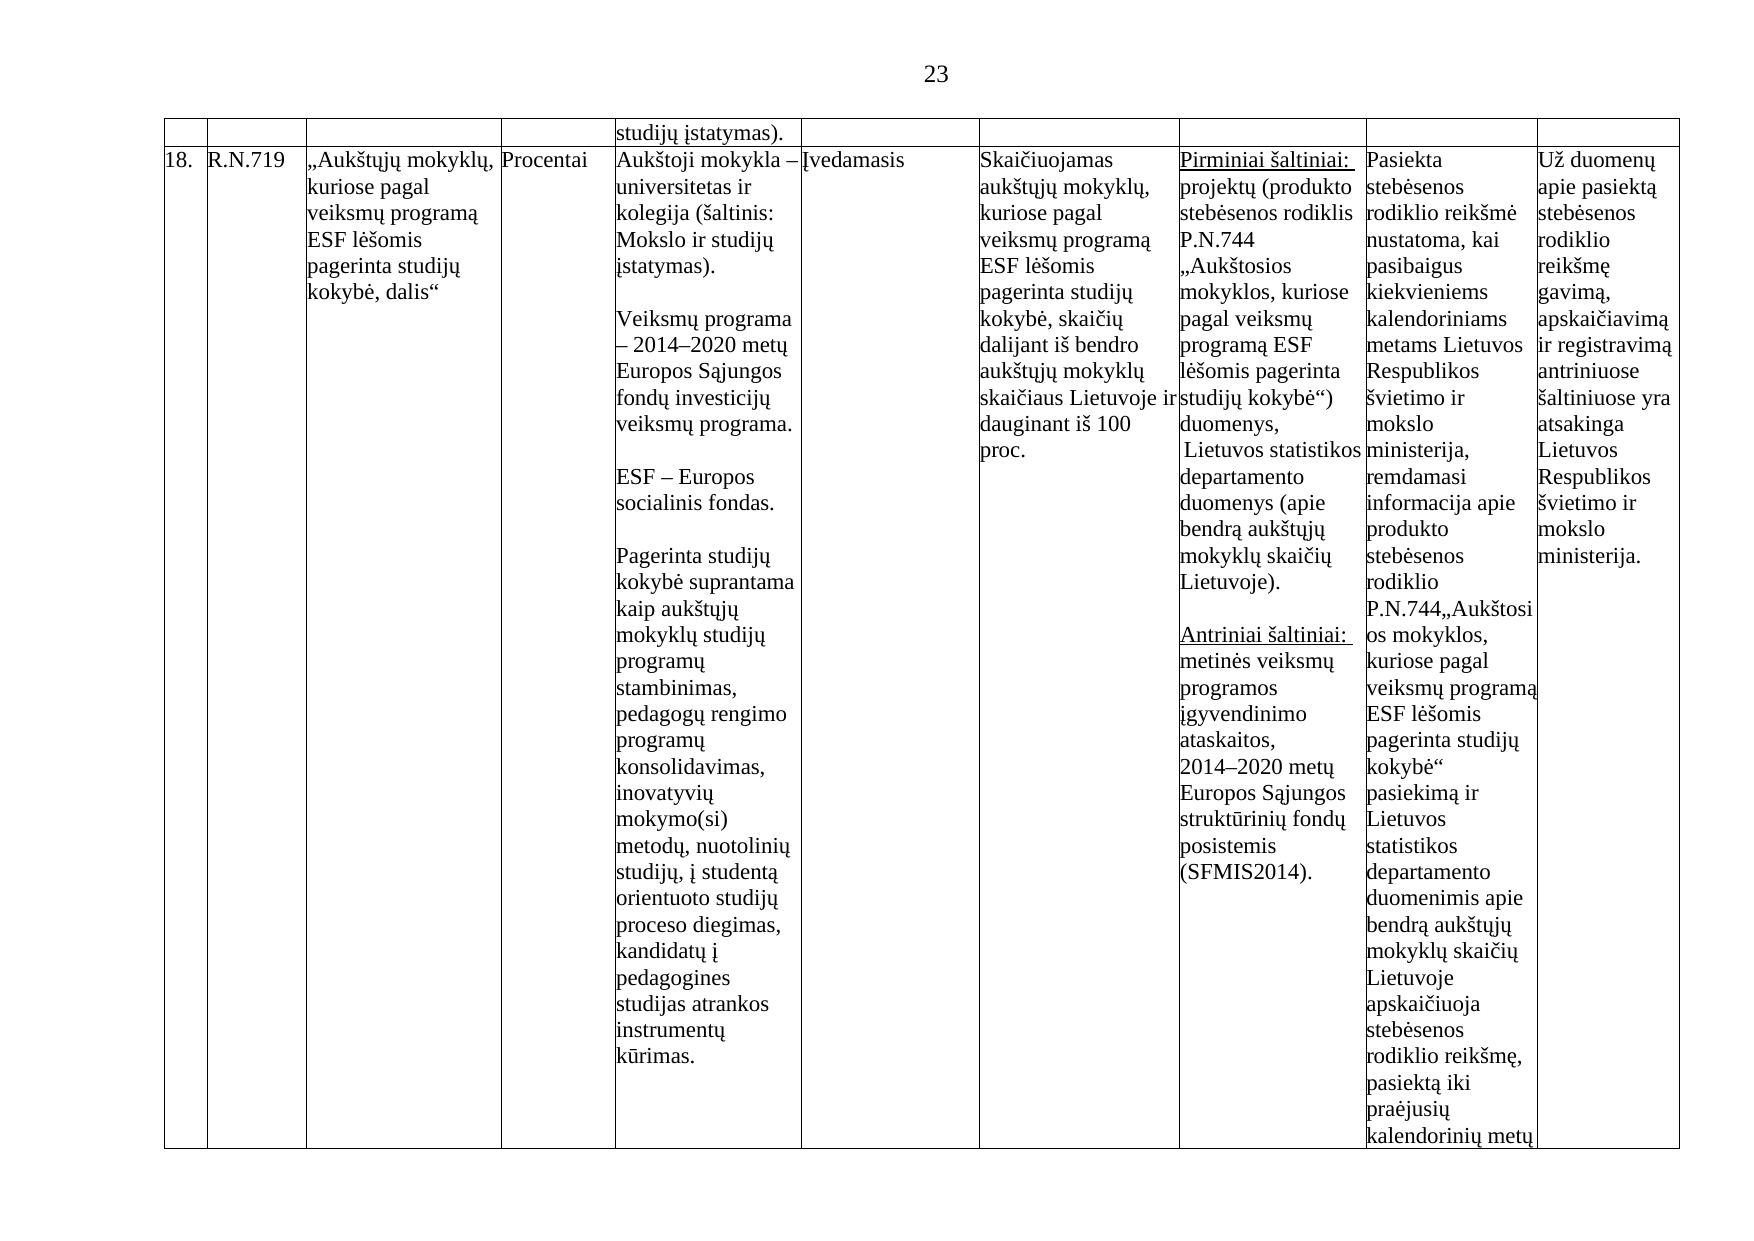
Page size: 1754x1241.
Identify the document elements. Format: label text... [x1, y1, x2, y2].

table_cell R.N.719 [208, 147, 306, 1148]
table_cell Įvedamasis [802, 147, 979, 1148]
table_cell Už duomenų apie pasiektą stebėsenos rodiklio reikšmę gavimą, apskaičiavimą ir registravimą antriniuose šaltiniuose yra atsakinga Lietuvos Respublikos švietimo ir mokslo ministerija. [1538, 147, 1679, 1148]
table_cell [980, 119, 1179, 146]
table_cell [165, 119, 207, 146]
table_cell Aukštoji mokykla – universitetas ir kolegija (šaltinis: Mokslo ir studijų įstatymas). Veiksmų programa – 2014–2020 metų Europos Sąjungos fondų investicijų veiksmų programa. ESF – Europos socialinis fondas. Pagerinta studijų kokybė suprantama kaip aukštųjų mokyklų studijų programų stambinimas, pedagogų rengimo programų konsolidavimas, inovatyvių mokymo(si) metodų, nuotolinių studijų, į studentą orientuoto studijų proceso diegimas, kandidatų į pedagogines studijas atrankos instrumentų kūrimas. [616, 147, 801, 1148]
table_cell 18. [165, 147, 207, 1148]
table_cell Skaičiuojamas aukštųjų mokyklų, kuriose pagal veiksmų programą ESF lėšomis pagerinta studijų kokybė, skaičių dalijant iš bendro aukštųjų mokyklų skaičiaus Lietuvoje ir dauginant iš 100 proc. [980, 147, 1179, 1148]
table_cell [307, 119, 501, 146]
table_cell Pirminiai šaltiniai: projektų (produkto stebėsenos rodiklis P.N.744 „Aukštosios mokyklos, kuriose pagal veiksmų programą ESF lėšomis pagerinta studijų kokybė“) duomenys, Lietuvos statistikos departamento duomenys (apie bendrą aukštųjų mokyklų skaičių Lietuvoje). Antriniai šaltiniai: metinės veiksmų programos įgyvendinimo ataskaitos, 2014–2020 metų Europos Sąjungos struktūrinių fondų posistemis (SFMIS2014). [1180, 147, 1366, 1148]
table_cell Procentai [502, 147, 615, 1148]
table_cell [502, 119, 615, 146]
table_cell Pasiekta stebėsenos rodiklio reikšmė nustatoma, kai pasibaigus kiekvieniems kalendoriniams metams Lietuvos Respublikos švietimo ir mokslo ministerija, remdamasi informacija apie produkto stebėsenos rodiklio P.N.744„Aukštosios mokyklos, kuriose pagal veiksmų programą ESF lėšomis pagerinta studijų kokybė“ pasiekimą ir Lietuvos statistikos departamento duomenimis apie bendrą aukštųjų mokyklų skaičių Lietuvoje apskaičiuoja stebėsenos rodiklio reikšmę, pasiektą iki praėjusių kalendorinių metų [1367, 147, 1537, 1148]
table_cell [1367, 119, 1537, 146]
table_cell studijų įstatymas). [616, 119, 801, 146]
table_cell [802, 119, 979, 146]
table_cell [1538, 119, 1679, 146]
table_cell „Aukštųjų mokyklų, kuriose pagal veiksmų programą ESF lėšomis pagerinta studijų kokybė, dalis“ [307, 147, 501, 1148]
table_cell [208, 119, 306, 146]
